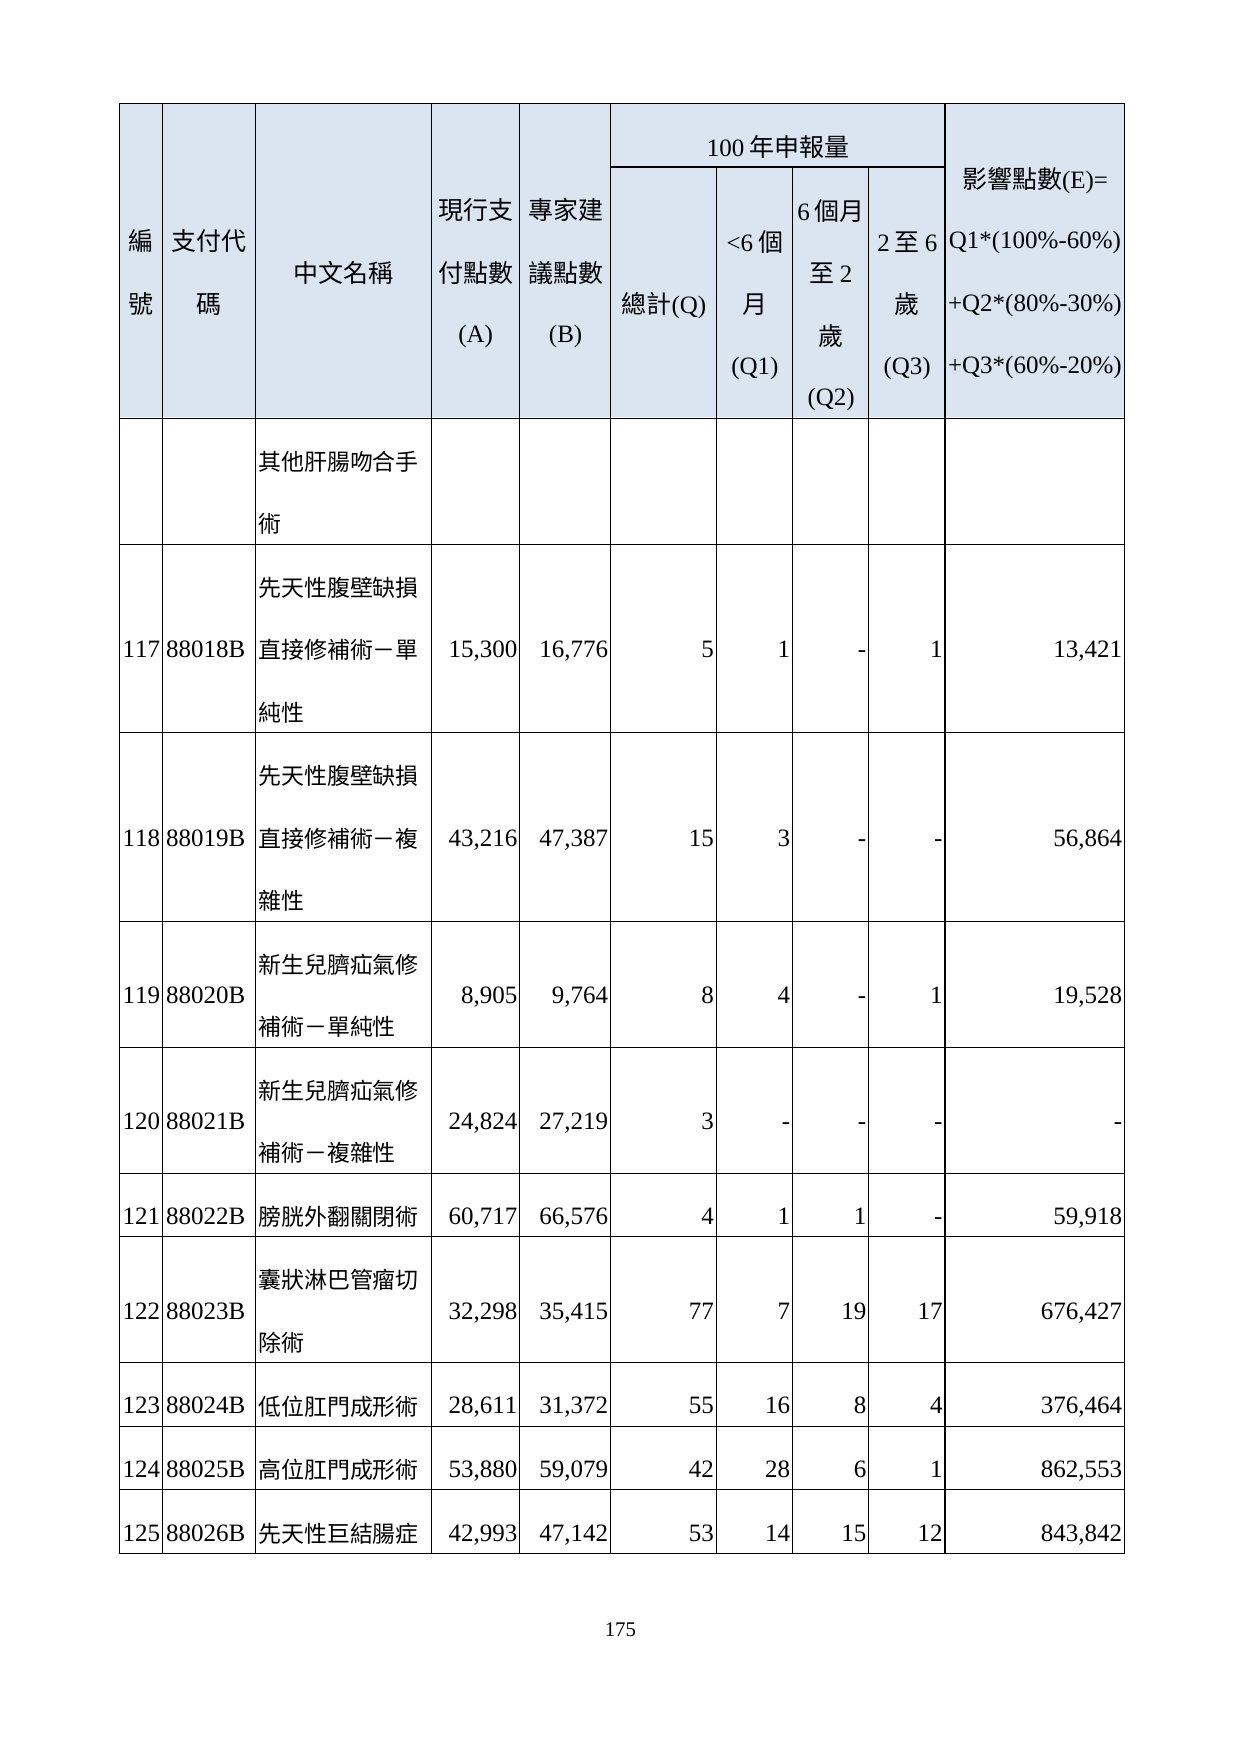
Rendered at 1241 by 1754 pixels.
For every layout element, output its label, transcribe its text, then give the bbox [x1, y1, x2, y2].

table_cell 120 [120, 1048, 162, 1173]
table_cell - [793, 545, 868, 732]
table_cell 27,219 [520, 1048, 610, 1173]
table_cell 32,298 [432, 1237, 519, 1362]
table_cell 28,611 [432, 1363, 519, 1426]
table_cell 88025B [163, 1427, 255, 1489]
table_cell 先天性腹壁缺損直接修補術－單純性 [256, 545, 431, 732]
table_cell 24,824 [432, 1048, 519, 1173]
table_cell 8,905 [432, 922, 519, 1047]
table_cell 77 [611, 1237, 716, 1362]
table_cell 88022B [163, 1174, 255, 1236]
table_cell 8 [611, 922, 716, 1047]
table_cell 88024B [163, 1363, 255, 1426]
table_cell [163, 419, 255, 543]
table_cell 13,421 [946, 545, 1124, 732]
table_cell 88018B [163, 545, 255, 732]
table_header 100年申報量 [611, 104, 944, 166]
table_cell 28 [717, 1427, 792, 1489]
table_cell 1 [869, 1427, 944, 1489]
table_header 編號 [120, 104, 162, 417]
table_cell 88020B [163, 922, 255, 1047]
table_cell 16,776 [520, 545, 610, 732]
table_cell 118 [120, 733, 162, 921]
table_cell 2至6歲(Q3) [869, 168, 944, 417]
table_cell - [793, 419, 868, 543]
table_cell 1 [717, 1174, 792, 1236]
table_cell 59,918 [946, 1174, 1124, 1236]
table_cell [432, 419, 519, 543]
table_cell 88021B [163, 1048, 255, 1173]
table_cell 3 [611, 1048, 716, 1173]
table_cell - [793, 922, 868, 1047]
table_cell 1 [869, 922, 944, 1047]
table_cell 15,300 [432, 545, 519, 732]
table_cell 376,464 [946, 1363, 1124, 1426]
table_cell <6個月(Q1) [717, 168, 792, 417]
table_cell 4 [611, 1174, 716, 1236]
table_cell - [793, 1048, 868, 1173]
table_cell 12 [869, 1490, 944, 1553]
table_cell - [869, 1174, 944, 1236]
table_cell 88019B [163, 733, 255, 921]
table_cell 119 [120, 922, 162, 1047]
table_cell 42 [611, 1427, 716, 1489]
table_cell 66,576 [520, 1174, 610, 1236]
table_cell 60,717 [432, 1174, 519, 1236]
table_cell 7 [717, 1237, 792, 1362]
table_cell 31,372 [520, 1363, 610, 1426]
table_cell 16 [717, 1363, 792, 1426]
table_cell 43,216 [432, 733, 519, 921]
table_cell 42,993 [432, 1490, 519, 1553]
table_cell 125 [120, 1490, 162, 1553]
table_cell 47,387 [520, 733, 610, 921]
table_cell 56,864 [946, 733, 1124, 921]
table_cell 88026B [163, 1490, 255, 1553]
table_header 支付代碼 [163, 104, 255, 417]
table_cell 843,842 [946, 1490, 1124, 1553]
table_cell 先天性腹壁缺損直接修補術－複雜性 [256, 733, 431, 921]
table_cell 47,142 [520, 1490, 610, 1553]
table_cell 5 [611, 545, 716, 732]
table_cell - [869, 419, 944, 543]
table_cell 高位肛門成形術 [256, 1427, 431, 1489]
table_cell - [869, 1048, 944, 1173]
table_cell - [793, 733, 868, 921]
table_cell 53 [611, 1490, 716, 1553]
table_cell 1 [717, 545, 792, 732]
table_cell 4 [869, 1363, 944, 1426]
table_cell 膀胱外翻關閉術 [256, 1174, 431, 1236]
table_cell [120, 419, 162, 543]
table_cell 6 [793, 1427, 868, 1489]
table_cell [717, 419, 792, 543]
table_cell 其他肝腸吻合手術 [256, 419, 431, 543]
table_cell 低位肛門成形術 [256, 1363, 431, 1426]
table_cell 3 [717, 733, 792, 921]
table_cell 59,079 [520, 1427, 610, 1489]
table_header 影響點數(E)= Q1*(100%-60%) +Q2*(80%-30%) +Q3*(60%-20%) [946, 104, 1124, 417]
table_cell 6個月至2歲(Q2) [793, 168, 868, 417]
table_cell 35,415 [520, 1237, 610, 1362]
table_cell 123 [120, 1363, 162, 1426]
table_cell 19,528 [946, 922, 1124, 1047]
table_cell 14 [717, 1490, 792, 1553]
table_cell 55 [611, 1363, 716, 1426]
table_header 現行支付點數(A) [432, 104, 519, 417]
table_header 專家建議點數(B) [520, 104, 610, 417]
table_cell - [717, 1048, 792, 1173]
table_cell [611, 419, 716, 543]
table_cell 9,764 [520, 922, 610, 1047]
table_cell 囊狀淋巴管瘤切除術 [256, 1237, 431, 1362]
table_cell 15 [611, 733, 716, 921]
table_cell [946, 419, 1124, 543]
table_cell 總計(Q) [611, 168, 716, 417]
table_cell 19 [793, 1237, 868, 1362]
table_cell 117 [120, 545, 162, 732]
table_header 中文名稱 [256, 104, 431, 417]
table_cell 1 [793, 1174, 868, 1236]
table_cell 先天性巨結腸症 [256, 1490, 431, 1553]
table_cell 862,553 [946, 1427, 1124, 1489]
table_cell 15 [793, 1490, 868, 1553]
table_cell 8 [793, 1363, 868, 1426]
table_cell 124 [120, 1427, 162, 1489]
table_cell 121 [120, 1174, 162, 1236]
table_cell 新生兒臍疝氣修補術－複雜性 [256, 1048, 431, 1173]
table_cell 676,427 [946, 1237, 1124, 1362]
table_cell 1 [869, 545, 944, 732]
table_cell - [946, 1048, 1124, 1173]
table_cell 新生兒臍疝氣修補術－單純性 [256, 922, 431, 1047]
table_cell 17 [869, 1237, 944, 1362]
table_cell 122 [120, 1237, 162, 1362]
table_cell 53,880 [432, 1427, 519, 1489]
table_cell 88023B [163, 1237, 255, 1362]
table_cell [520, 419, 610, 543]
table_cell - [869, 733, 944, 921]
table_cell 4 [717, 922, 792, 1047]
